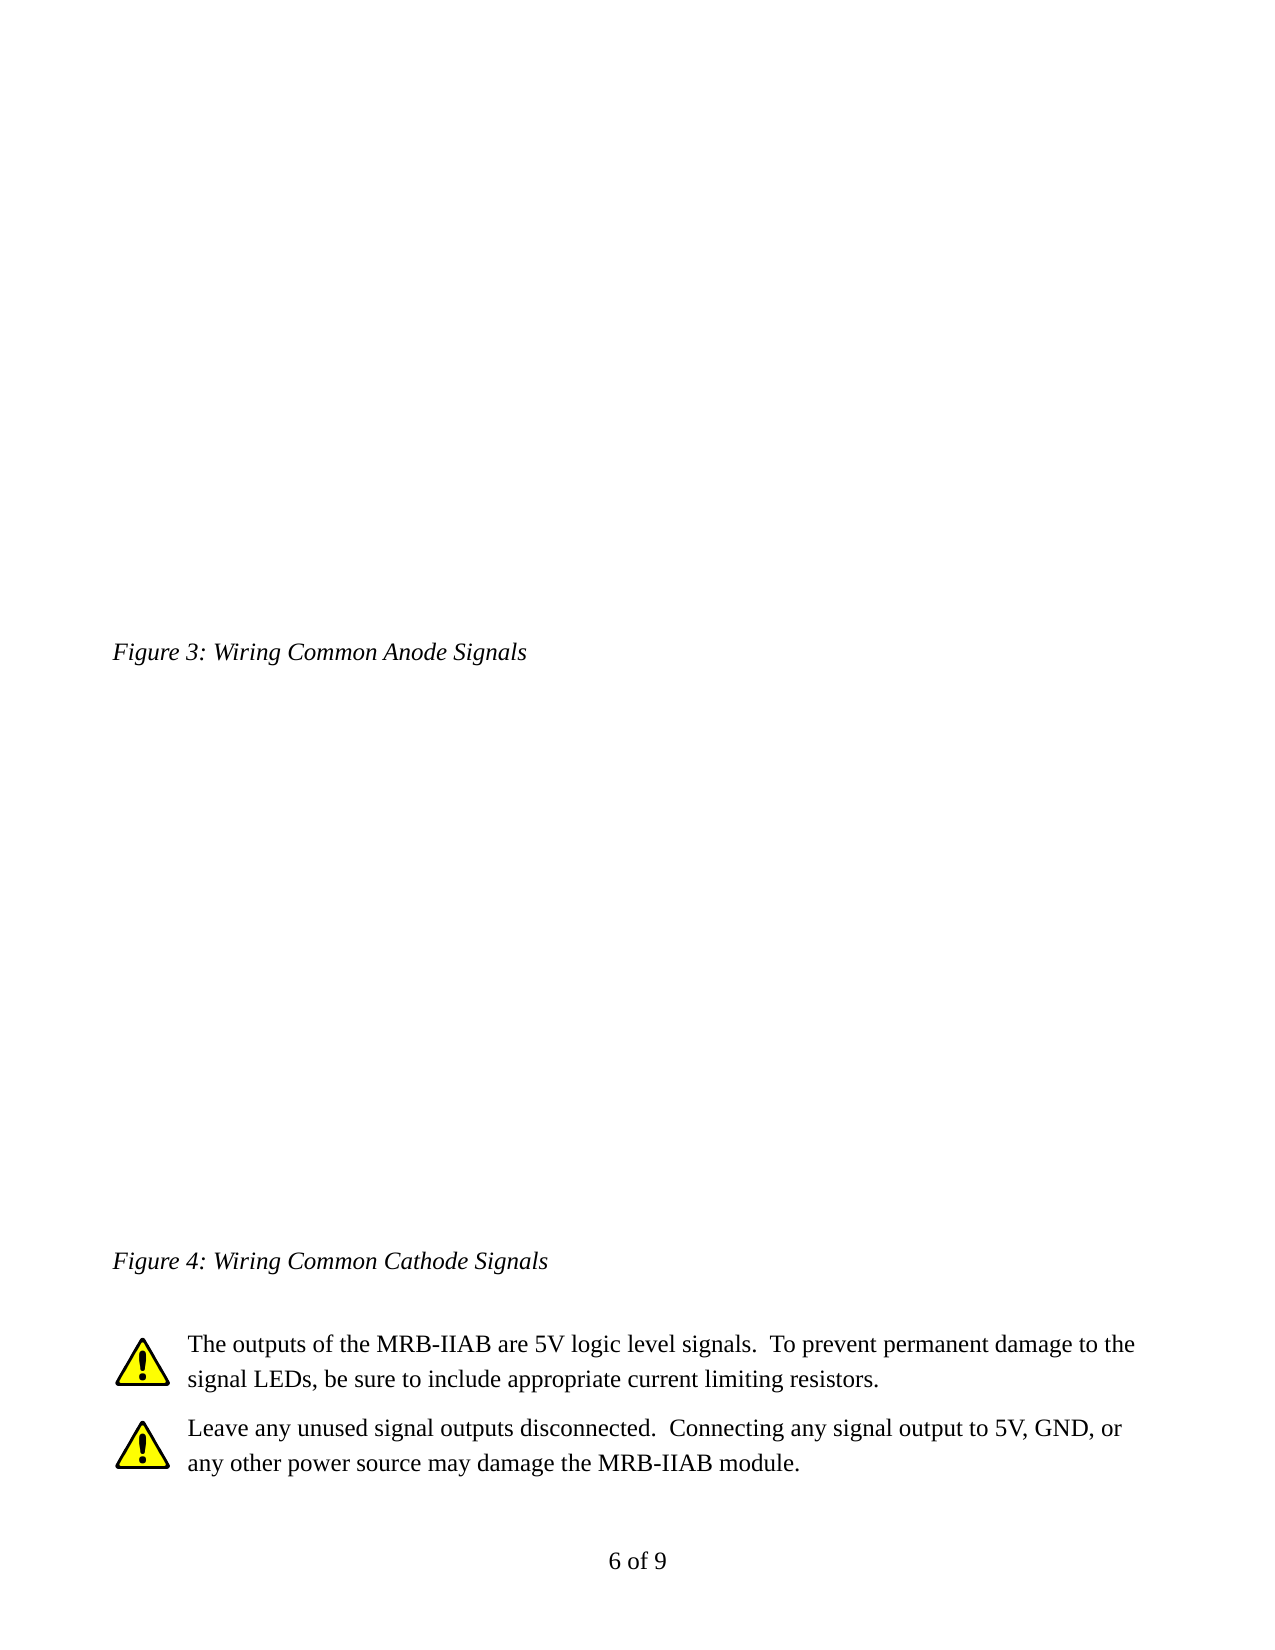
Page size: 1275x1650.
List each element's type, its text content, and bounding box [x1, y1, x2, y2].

text Figure 3: Wiring Common Anode Signals [112, 125, 1162, 666]
text Leave any unused signal outputs disconnected. Connecting any signal output to 5V, GND, or any other power source may damage the MRB-IIAB module. [112, 1413, 1162, 1476]
picture [112, 1417, 173, 1472]
text The outputs of the MRB-IIAB are 5V logic level signals. To prevent permanent damage to the signal LEDs, be sure to include appropriate current limiting resistors. [112, 1329, 1162, 1393]
picture [112, 1334, 173, 1389]
text Figure 4: Wiring Common Cathode Signals [112, 733, 1162, 1275]
